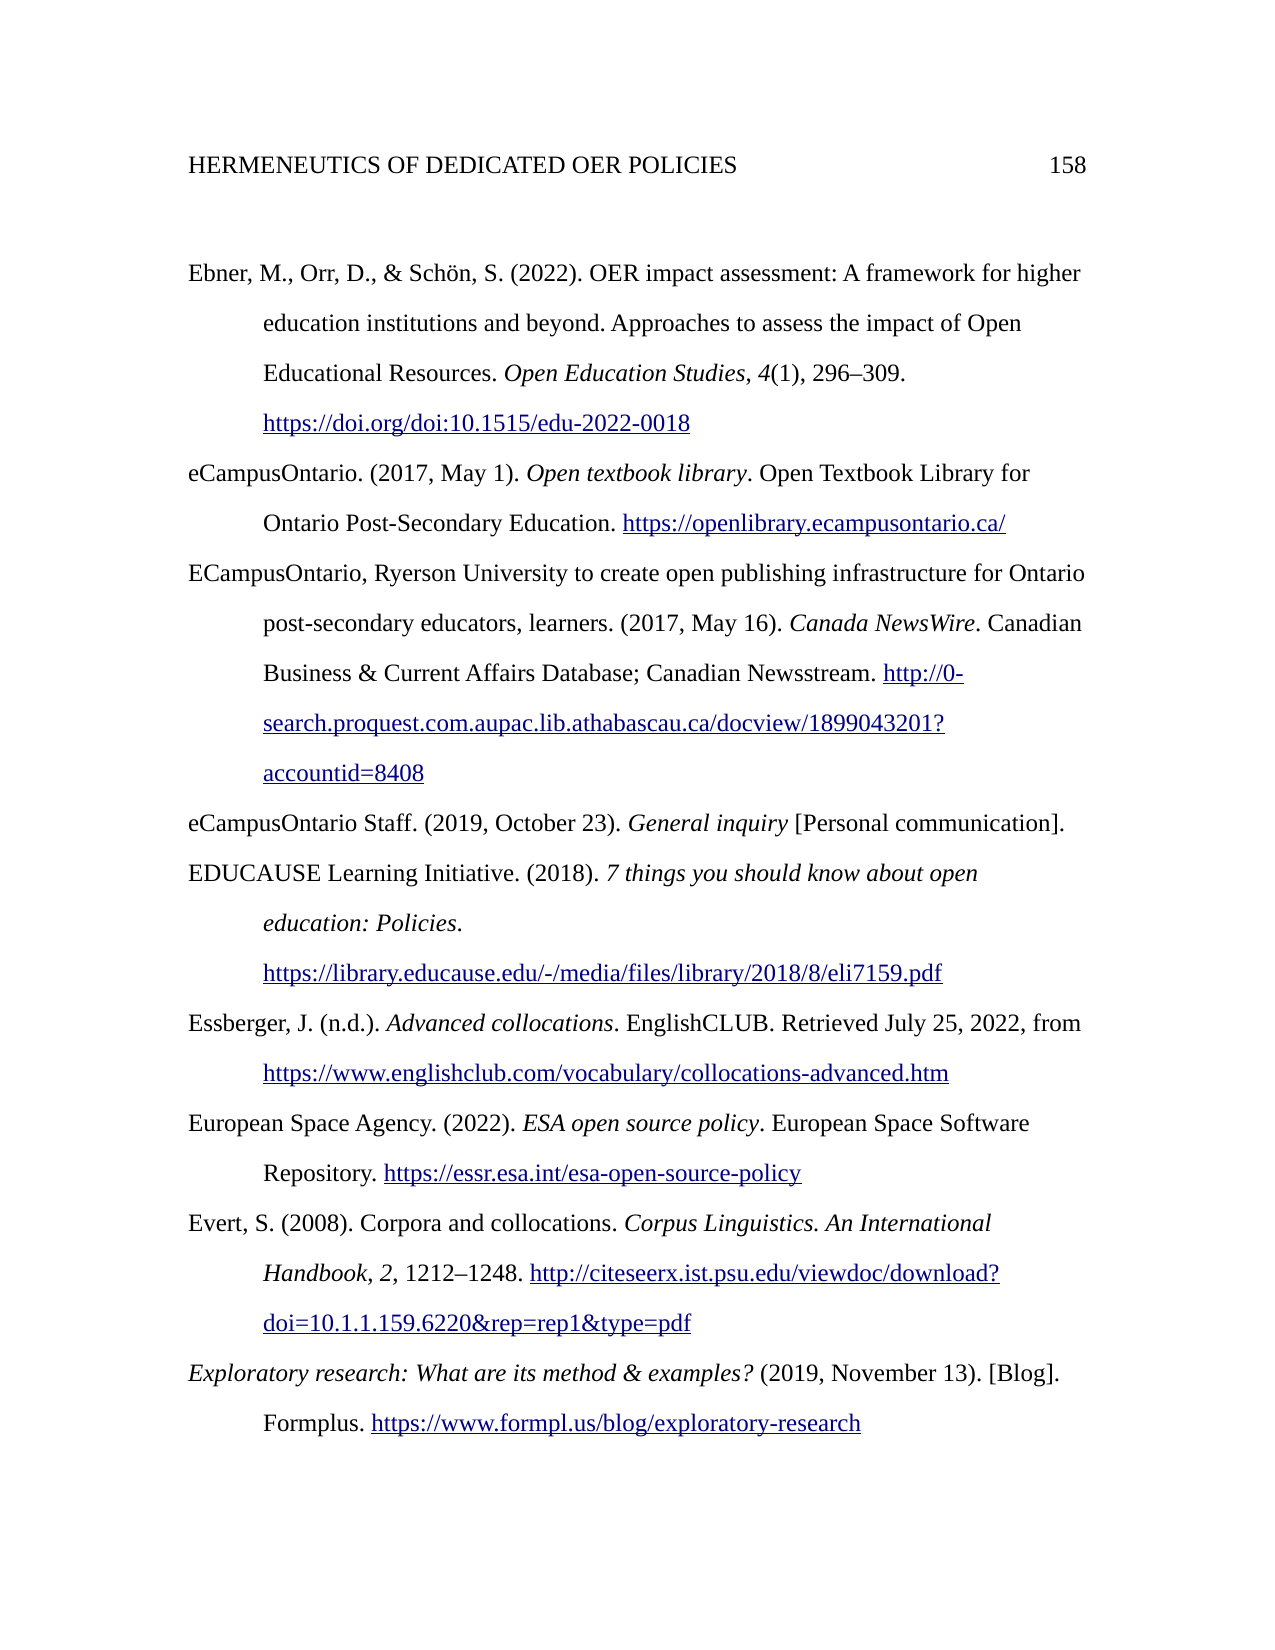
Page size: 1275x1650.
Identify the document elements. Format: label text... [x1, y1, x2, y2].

text Ebner, M., Orr, D., & Schön, S. (2022). OER impact assessment: A framework for higher education institutions and beyond. Approaches to assess the impact of Open Educational Resources. Open Education Studies, 4(1), 296–309. https://doi.org/doi:10.1515/edu-2022-0018 [188, 237, 1087, 437]
text Exploratory research: What are its method & examples? (2019, November 13). [Blog]. Formplus. https://www.formpl.us/blog/exploratory-research [188, 1337, 1087, 1437]
text eCampusOntario. (2017, May 1). Open textbook library. Open Textbook Library for Ontario Post-Secondary Education. https://openlibrary.ecampusontario.ca/ [188, 437, 1087, 537]
text European Space Agency. (2022). ESA open source policy. European Space Software Repository. https://essr.esa.int/esa-open-source-policy [188, 1087, 1087, 1187]
text EDUCAUSE Learning Initiative. (2018). 7 things you should know about open education: Policies. https://library.educause.edu/-/media/files/library/2018/8/eli7159.pdf [188, 837, 1087, 987]
text Evert, S. (2008). Corpora and collocations. Corpus Linguistics. An International Handbook, 2, 1212–1248. http://citeseerx.ist.psu.edu/viewdoc/download?doi=10.1.1.159.6220&rep=rep1&type=pdf [188, 1187, 1087, 1337]
text ECampusOntario, Ryerson University to create open publishing infrastructure for Ontario post-secondary educators, learners. (2017, May 16). Canada NewsWire. Canadian Business & Current Affairs Database; Canadian Newsstream. http://0-search.proquest.com.aupac.lib.athabascau.ca/docview/1899043201?accountid=8408 [188, 537, 1087, 787]
text eCampusOntario Staff. (2019, October 23). General inquiry [Personal communication]. [188, 787, 1087, 837]
text Essberger, J. (n.d.). Advanced collocations. EnglishCLUB. Retrieved July 25, 2022, from https://www.englishclub.com/vocabulary/collocations-advanced.htm [188, 987, 1087, 1087]
